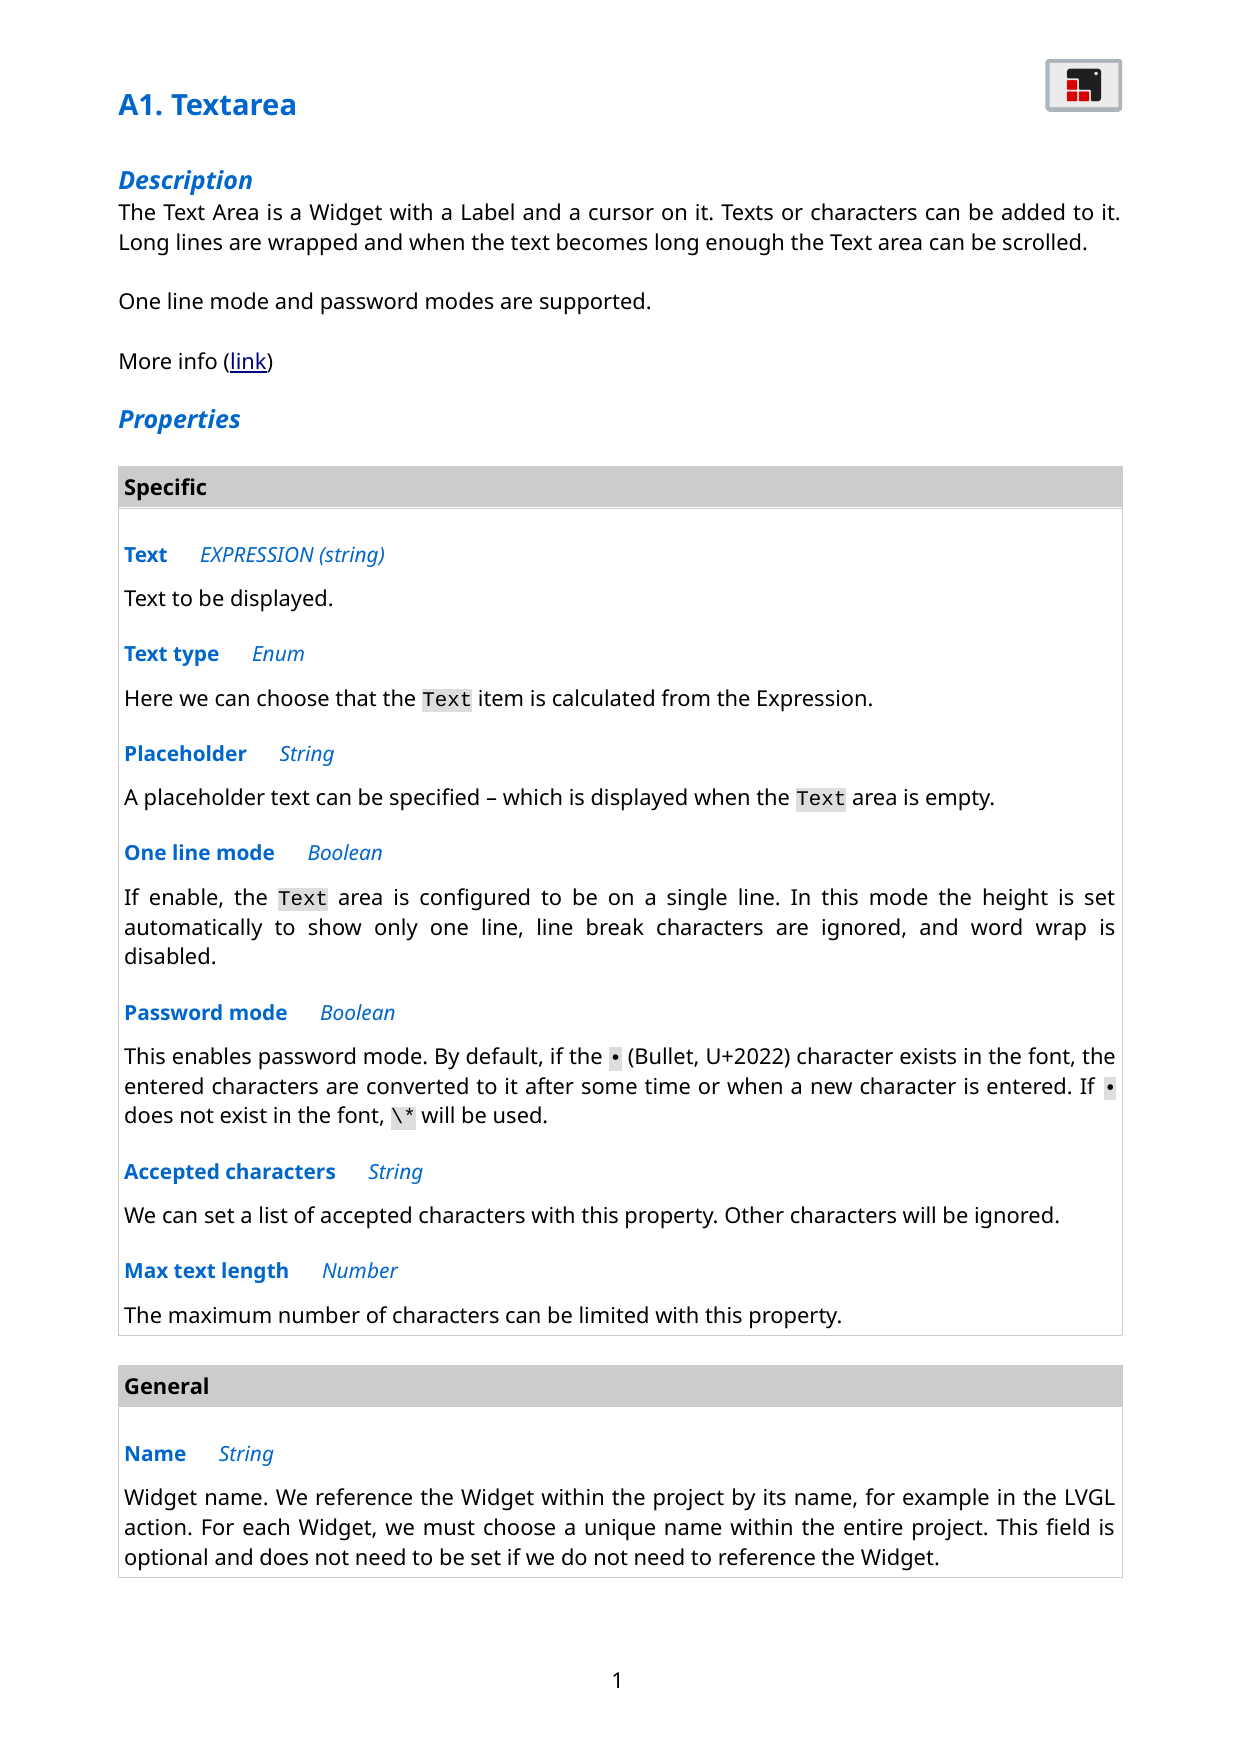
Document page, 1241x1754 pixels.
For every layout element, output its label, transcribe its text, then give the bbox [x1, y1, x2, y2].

text The Text Area is a Widget with a Label and a cursor on it. Texts or characters can be added to it. Long lines are wrapped and when the text becomes long enough the Text area can be scrolled. [118, 197, 1122, 256]
subtitle Description [118, 163, 1122, 197]
picture [1045, 59, 1123, 112]
table_header General [119, 1366, 1122, 1406]
text More info (link) [118, 346, 1122, 376]
text One line mode and password modes are supported. [118, 286, 1122, 316]
subtitle Properties [118, 402, 1122, 436]
subtitle Textarea [118, 84, 1122, 124]
table_header Specific [119, 467, 1122, 507]
table_cell Text EXPRESSION (string) Text to be displayed. Text type Enum Here we can choose that the Text item is calculated from the Expression. Placeholder String A placeholder text can be specified – which is displayed when the Text area is empty. One line mode Boolean If enable, the Text area is configured to be on a single line. In this mode the height is set automatically to show only one line, line break characters are ignored, and word wrap is disabled. Password mode Boolean This enables password mode. By default, if the • (Bullet, U+2022) character exists in the font, the entered characters are converted to it after some time or when a new character is entered. If • does not exist in the font, \* will be used. Accepted characters String We can set a list of accepted characters with this property. Other characters will be ignored. Max text length Number The maximum number of characters can be limited with this property. [119, 509, 1122, 1335]
table_cell Name String Widget name. We reference the Widget within the project by its name, for example in the LVGL action. For each Widget, we must choose a unique name within the entire project. This field is optional and does not need to be set if we do not need to reference the Widget. [119, 1407, 1122, 1577]
